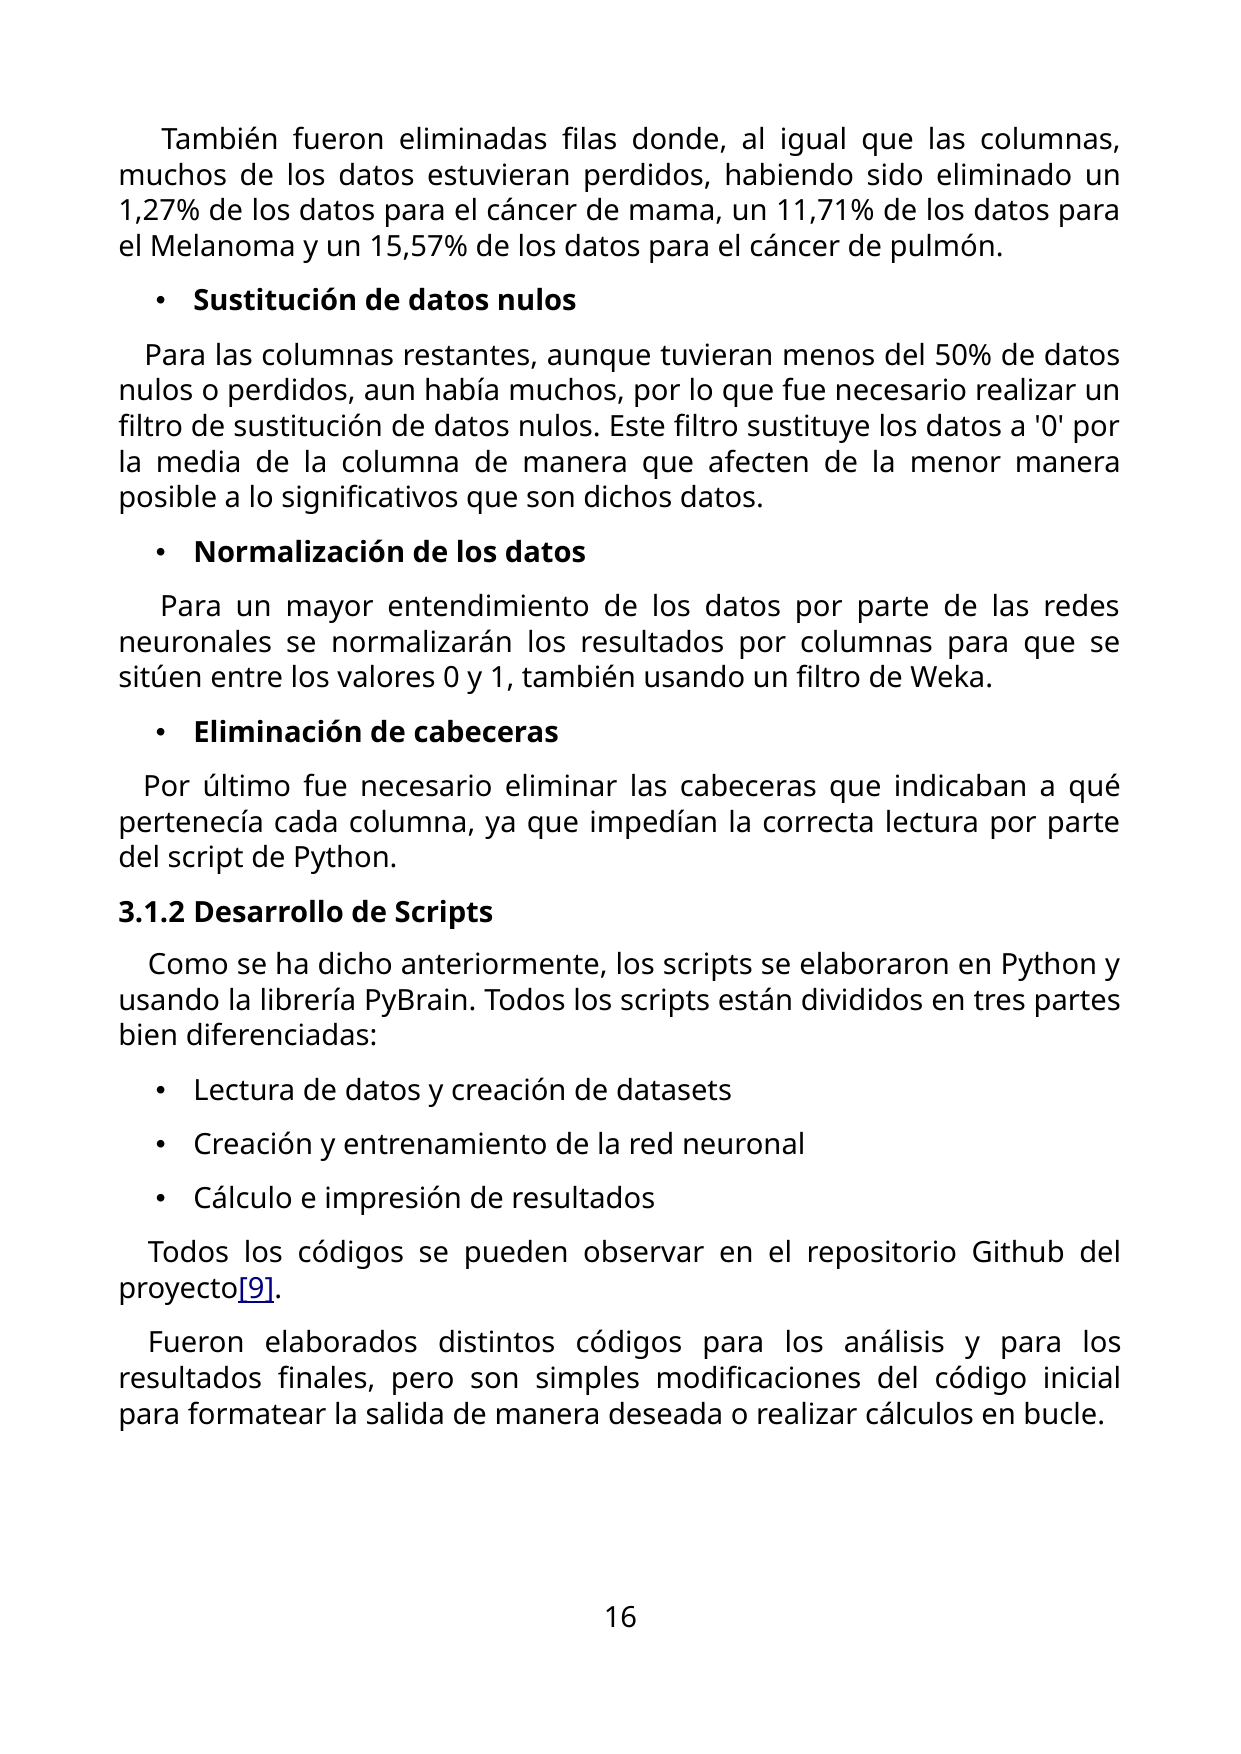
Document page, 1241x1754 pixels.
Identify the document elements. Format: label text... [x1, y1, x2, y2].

text También fueron eliminadas filas donde, al igual que las columnas, muchos de los datos estuvieran perdidos, habiendo sido eliminado un 1,27% de los datos para el cáncer de mama, un 11,71% de los datos para el Melanoma y un 15,57% de los datos para el cáncer de pulmón. [118, 118, 1122, 265]
subtitle Desarrollo de Scripts [118, 891, 1122, 931]
list Normalización de los datos [156, 531, 1122, 571]
list Lectura de datos y creación de datasets [156, 1069, 1122, 1109]
text Como se ha dicho anteriormente, los scripts se elaboraron en Python y usando la librería PyBrain. Todos los scripts están divididos en tres partes bien diferenciadas: [118, 943, 1122, 1054]
text Fueron elaborados distintos códigos para los análisis y para los resultados finales, pero son simples modificaciones del código inicial para formatear la salida de manera deseada o realizar cálculos en bucle. [118, 1322, 1122, 1433]
list Creación y entrenamiento de la red neuronal [156, 1123, 1122, 1163]
list Eliminación de cabeceras [156, 711, 1122, 751]
text Todos los códigos se pueden observar en el repositorio Github del proyecto[9]. [118, 1232, 1122, 1307]
text Para las columnas restantes, aunque tuvieran menos del 50% de datos nulos o perdidos, aun había muchos, por lo que fue necesario realizar un filtro de sustitución de datos nulos. Este filtro sustituye los datos a '0' por la media de la columna de manera que afecten de la menor manera posible a lo significativos que son dichos datos. [118, 334, 1122, 516]
text Para un mayor entendimiento de los datos por parte de las redes neuronales se normalizarán los resultados por columnas para que se sitúen entre los valores 0 y 1, también usando un filtro de Weka. [118, 585, 1122, 696]
list Por último fue necesario eliminar las cabeceras que indicaban a qué pertenecía cada columna, ya que impedían la correcta lectura por parte del script de Python. [118, 765, 1122, 876]
list Cálculo e impresión de resultados [156, 1177, 1122, 1217]
list Sustitución de datos nulos [156, 279, 1122, 319]
